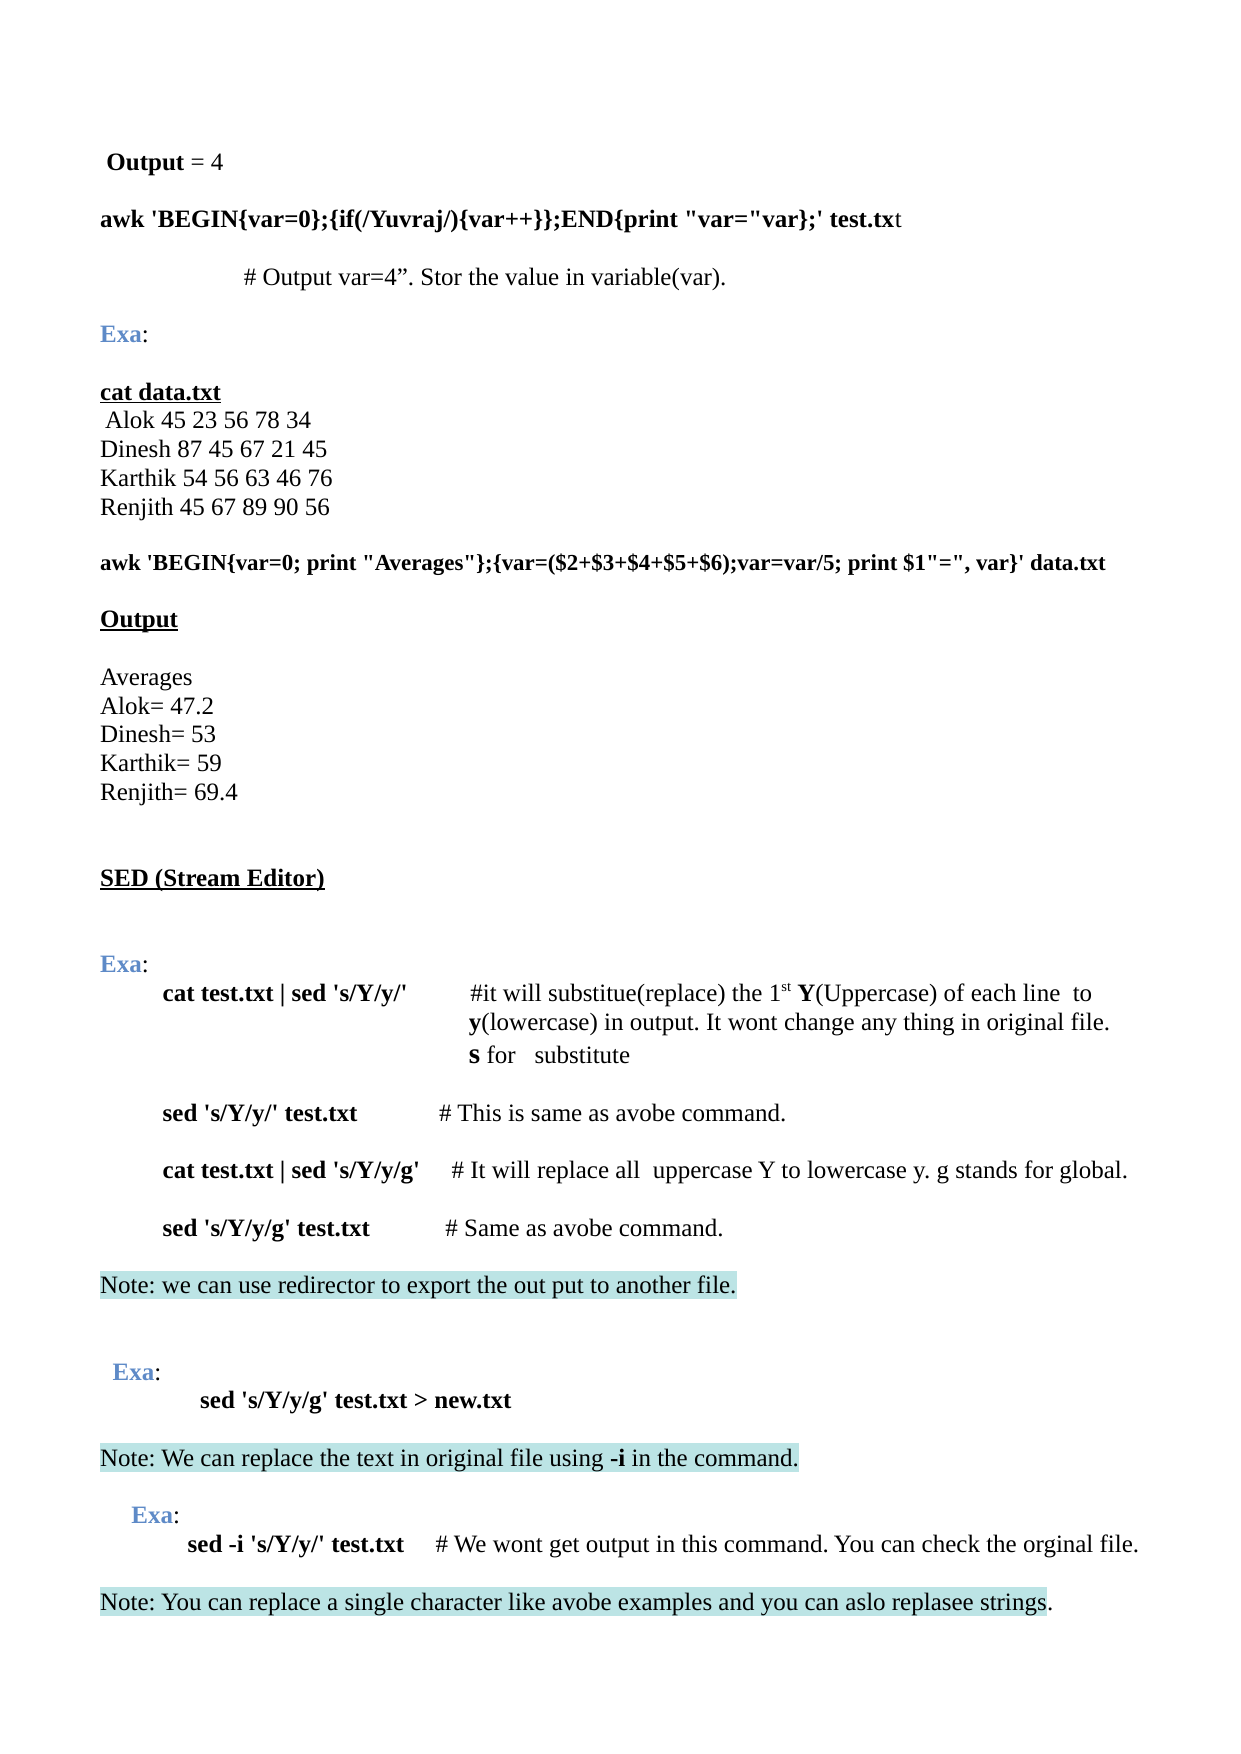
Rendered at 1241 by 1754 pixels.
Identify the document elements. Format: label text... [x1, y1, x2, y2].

text Alok= 47.2 [100, 691, 1175, 719]
text Renjith 45 67 89 90 56 [100, 492, 1175, 521]
text Dinesh= 53 [100, 719, 1175, 748]
text cat data.txt [100, 377, 1175, 406]
text awk 'BEGIN{var=0};{if(/Yuvraj/){var++}};END{print "var="var};' test.txt [100, 204, 1175, 233]
text sed -i 's/Y/y/' test.txt # We wont get output in this command. You can check the orginal file. [100, 1529, 1175, 1558]
text sed 's/Y/y/g' test.txt > new.txt [100, 1386, 1175, 1414]
text Output = 4 [100, 147, 1175, 176]
text Exa: [100, 949, 1175, 978]
text Note: we can use redirector to export the out put to another file. [100, 1271, 1175, 1299]
text cat test.txt | sed 's/Y/y/g' # It will replace all uppercase Y to lowercase y. g stands for global. [100, 1156, 1175, 1184]
text Alok 45 23 56 78 34 [100, 406, 1175, 434]
text Karthik= 59 [100, 748, 1175, 777]
text # Output var=4”. Stor the value in variable(var). [100, 262, 1175, 291]
text cat test.txt | sed 's/Y/y/' #it will substitue(replace) the 1st Y(Uppercase) of each line to [100, 978, 1175, 1007]
text awk 'BEGIN{var=0; print "Averages"};{var=($2+$3+$4+$5+$6);var=var/5; print $1"=", var}' data.txt [100, 549, 1175, 576]
text SED (Stream Editor) [100, 863, 1175, 892]
text Renjith= 69.4 [100, 777, 1175, 806]
text Output [100, 604, 1175, 633]
text Dinesh 87 45 67 21 45 [100, 434, 1175, 463]
text Exa: [100, 1357, 1175, 1386]
text Karthik 54 56 63 46 76 [100, 463, 1175, 492]
text Note: You can replace a single character like avobe examples and you can aslo replasee strings. [100, 1587, 1175, 1616]
text Averages [100, 662, 1175, 691]
text y(lowercase) in output. It wont change any thing in original file. [100, 1007, 1175, 1036]
text Note: We can replace the text in original file using -i in the command. [100, 1443, 1175, 1472]
text s for substitute [100, 1036, 1175, 1069]
text Exa: [100, 319, 1175, 348]
text sed 's/Y/y/' test.txt # This is same as avobe command. [100, 1098, 1175, 1127]
text sed 's/Y/y/g' test.txt # Same as avobe command. [100, 1213, 1175, 1242]
text Exa: [100, 1501, 1175, 1529]
